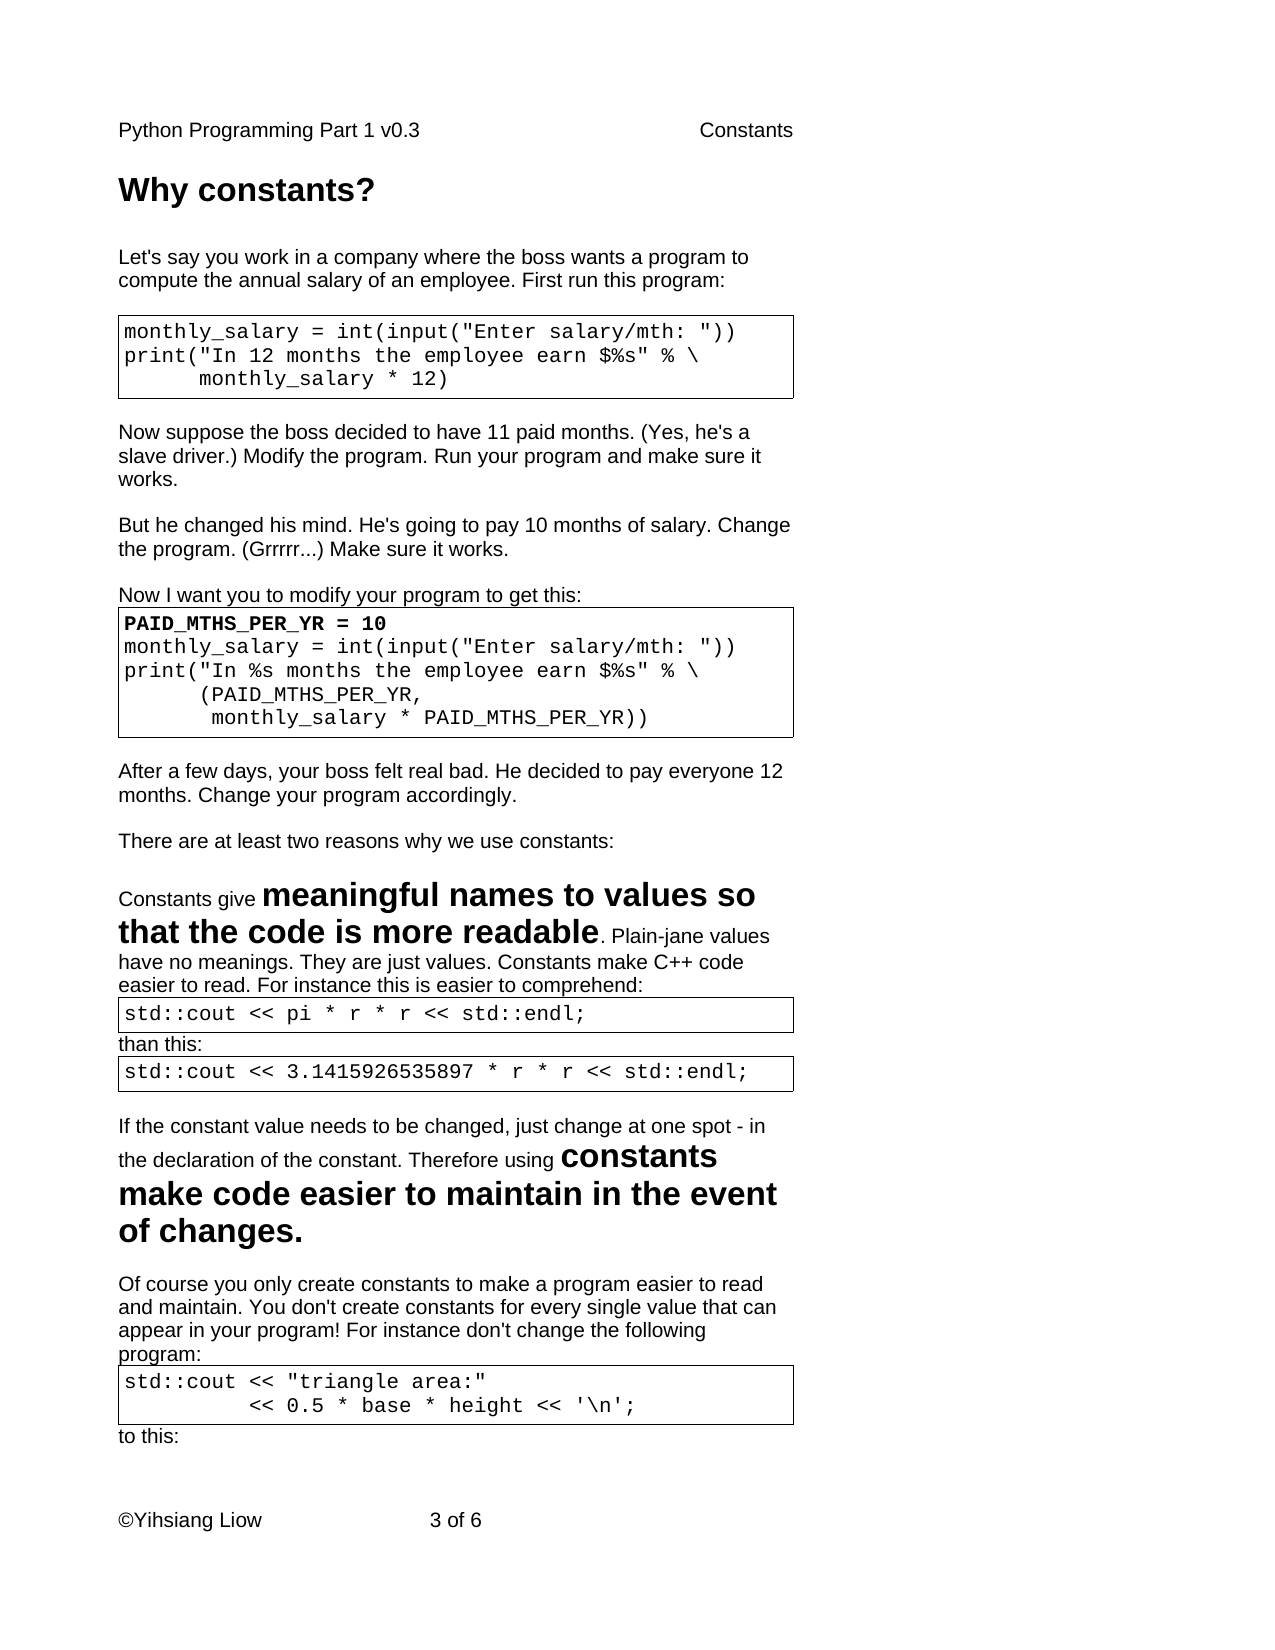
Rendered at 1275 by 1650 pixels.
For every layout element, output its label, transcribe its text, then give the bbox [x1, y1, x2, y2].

text Constants give meaningful names to values so that the code is more readable. Plain-jane values have no meanings. They are just values. Constants make C++ code easier to read. For instance this is easier to comprehend: [118, 876, 793, 997]
text There are at least two reasons why we use constants: [118, 829, 793, 853]
table_header std::cout << 3.1415926535897 * r * r << std::endl; [119, 1057, 793, 1091]
text Let's say you work in a company where the boss wants a program to compute the annual salary of an employee. First run this program: [118, 245, 793, 292]
text After a few days, your boss felt real bad. He decided to pay everyone 12 months. Change your program accordingly. [118, 760, 793, 806]
table_header std::cout << pi * r * r << std::endl; [119, 998, 793, 1032]
text If the constant value needs to be changed, just change at one spot - in the declaration of the constant. Therefore using constants make code easier to maintain in the event of changes. [118, 1114, 793, 1249]
text But he changed his mind. He's going to pay 10 months of salary. Change the program. (Grrrrr...) Make sure it works. [118, 514, 793, 560]
text Of course you only create constants to make a program easier to read and maintain. You don't create constants for every single value that can appear in your program! For instance don't change the following program: [118, 1272, 793, 1365]
text than this: [118, 1033, 793, 1056]
table_header std::cout << "triangle area:" << 0.5 * base * height << '\n'; [119, 1366, 793, 1424]
text Why constants? [118, 171, 793, 208]
text Now I want you to modify your program to get this: [118, 583, 793, 607]
table_header monthly_salary = int(input("Enter salary/mth: ")) print("In 12 months the employee earn $%s" % \ monthly_salary * 12) [119, 316, 793, 398]
text to this: [118, 1425, 793, 1448]
table_header PAID_MTHS_PER_YR = 10 monthly_salary = int(input("Enter salary/mth: ")) print("In %s months the employee earn $%s" % \ (PAID_MTHS_PER_YR, monthly_salary * PAID_MTHS_PER_YR)) [119, 608, 793, 737]
text Now suppose the boss decided to have 11 paid months. (Yes, he's a slave driver.) Modify the program. Run your program and make sure it works. [118, 421, 793, 491]
